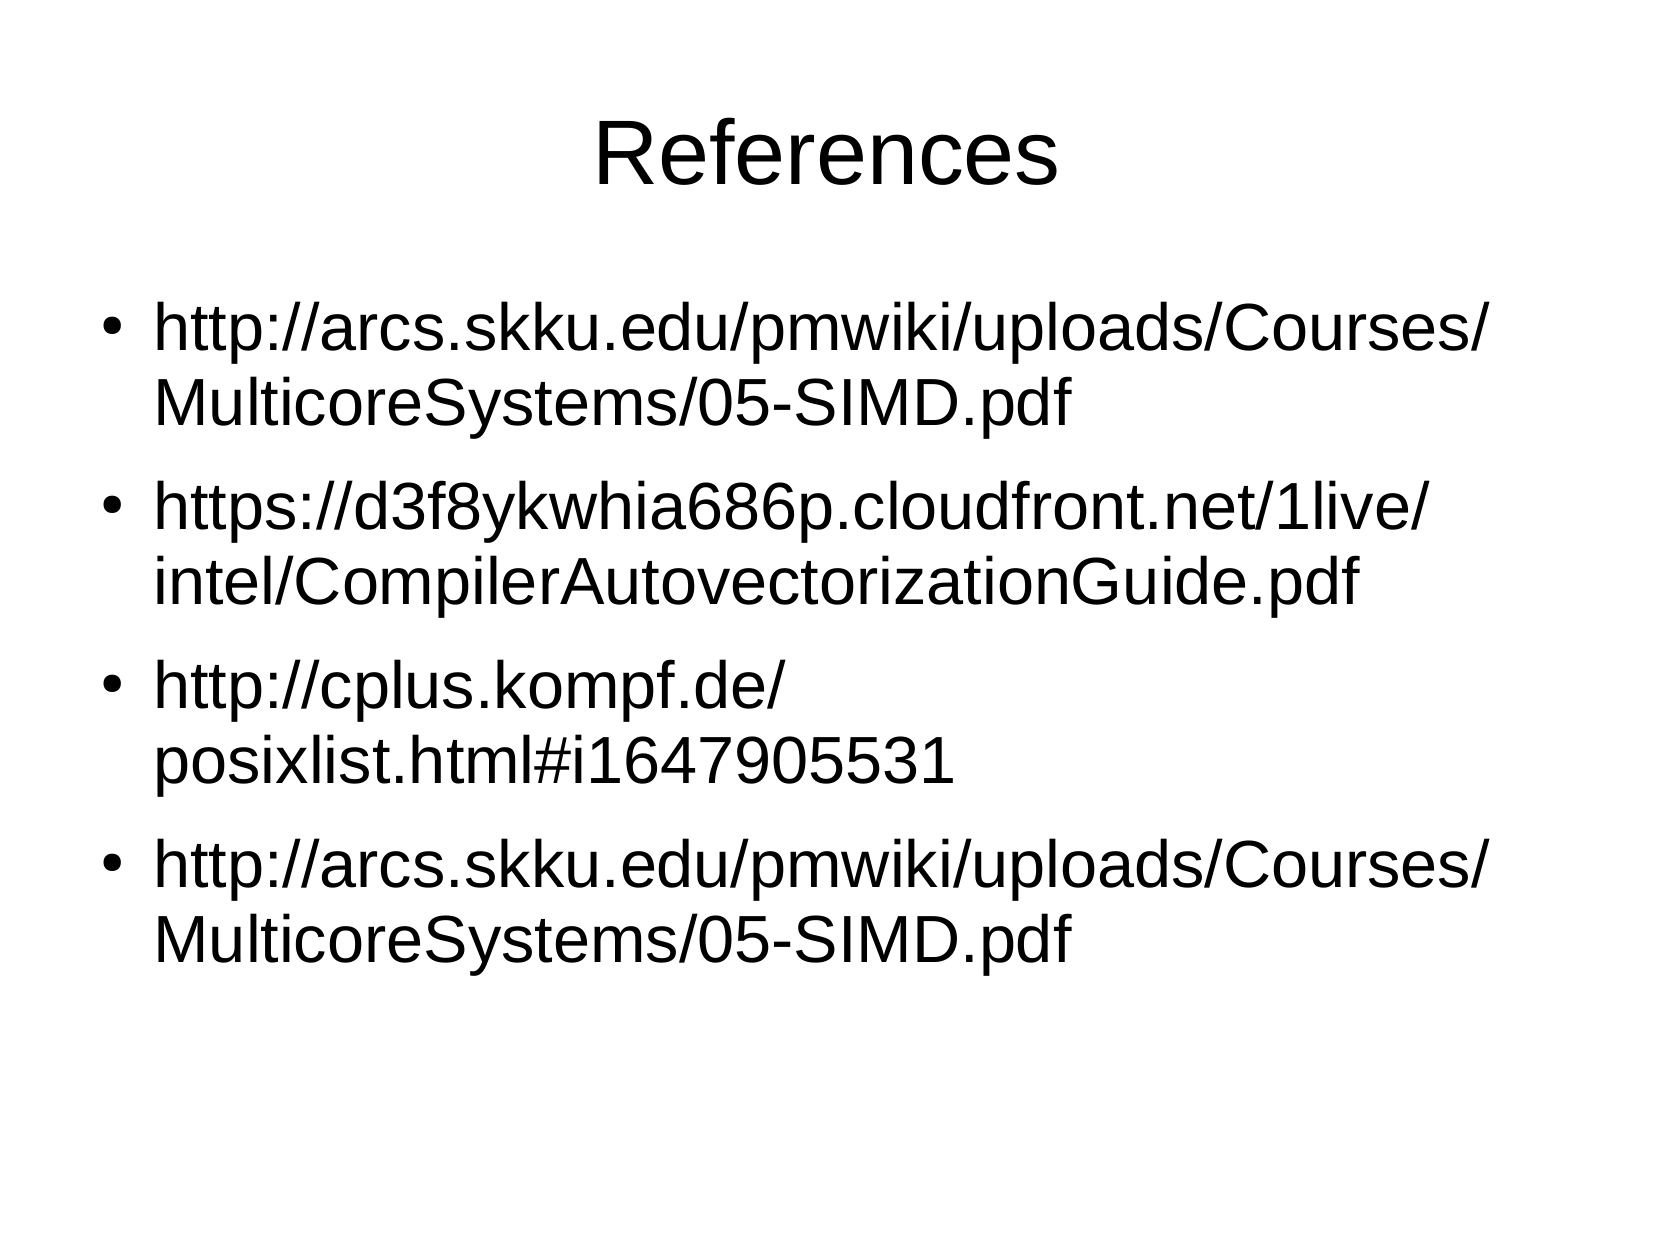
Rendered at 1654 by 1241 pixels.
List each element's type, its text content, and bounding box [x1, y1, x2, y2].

list http://arcs.skku.edu/pmwiki/uploads/Courses/MulticoreSystems/05-SIMD.pdf https://d3f8ykwhia686p.cloudfront.net/1live/intel/CompilerAutovectorizationGuide.pdf http://cplus.kompf.de/posixlist.html#i1647905531 http://arcs.skku.edu/pmwiki/uploads/Courses/MulticoreSystems/05-SIMD.pdf [82, 290, 1571, 1010]
title References [82, 49, 1571, 257]
